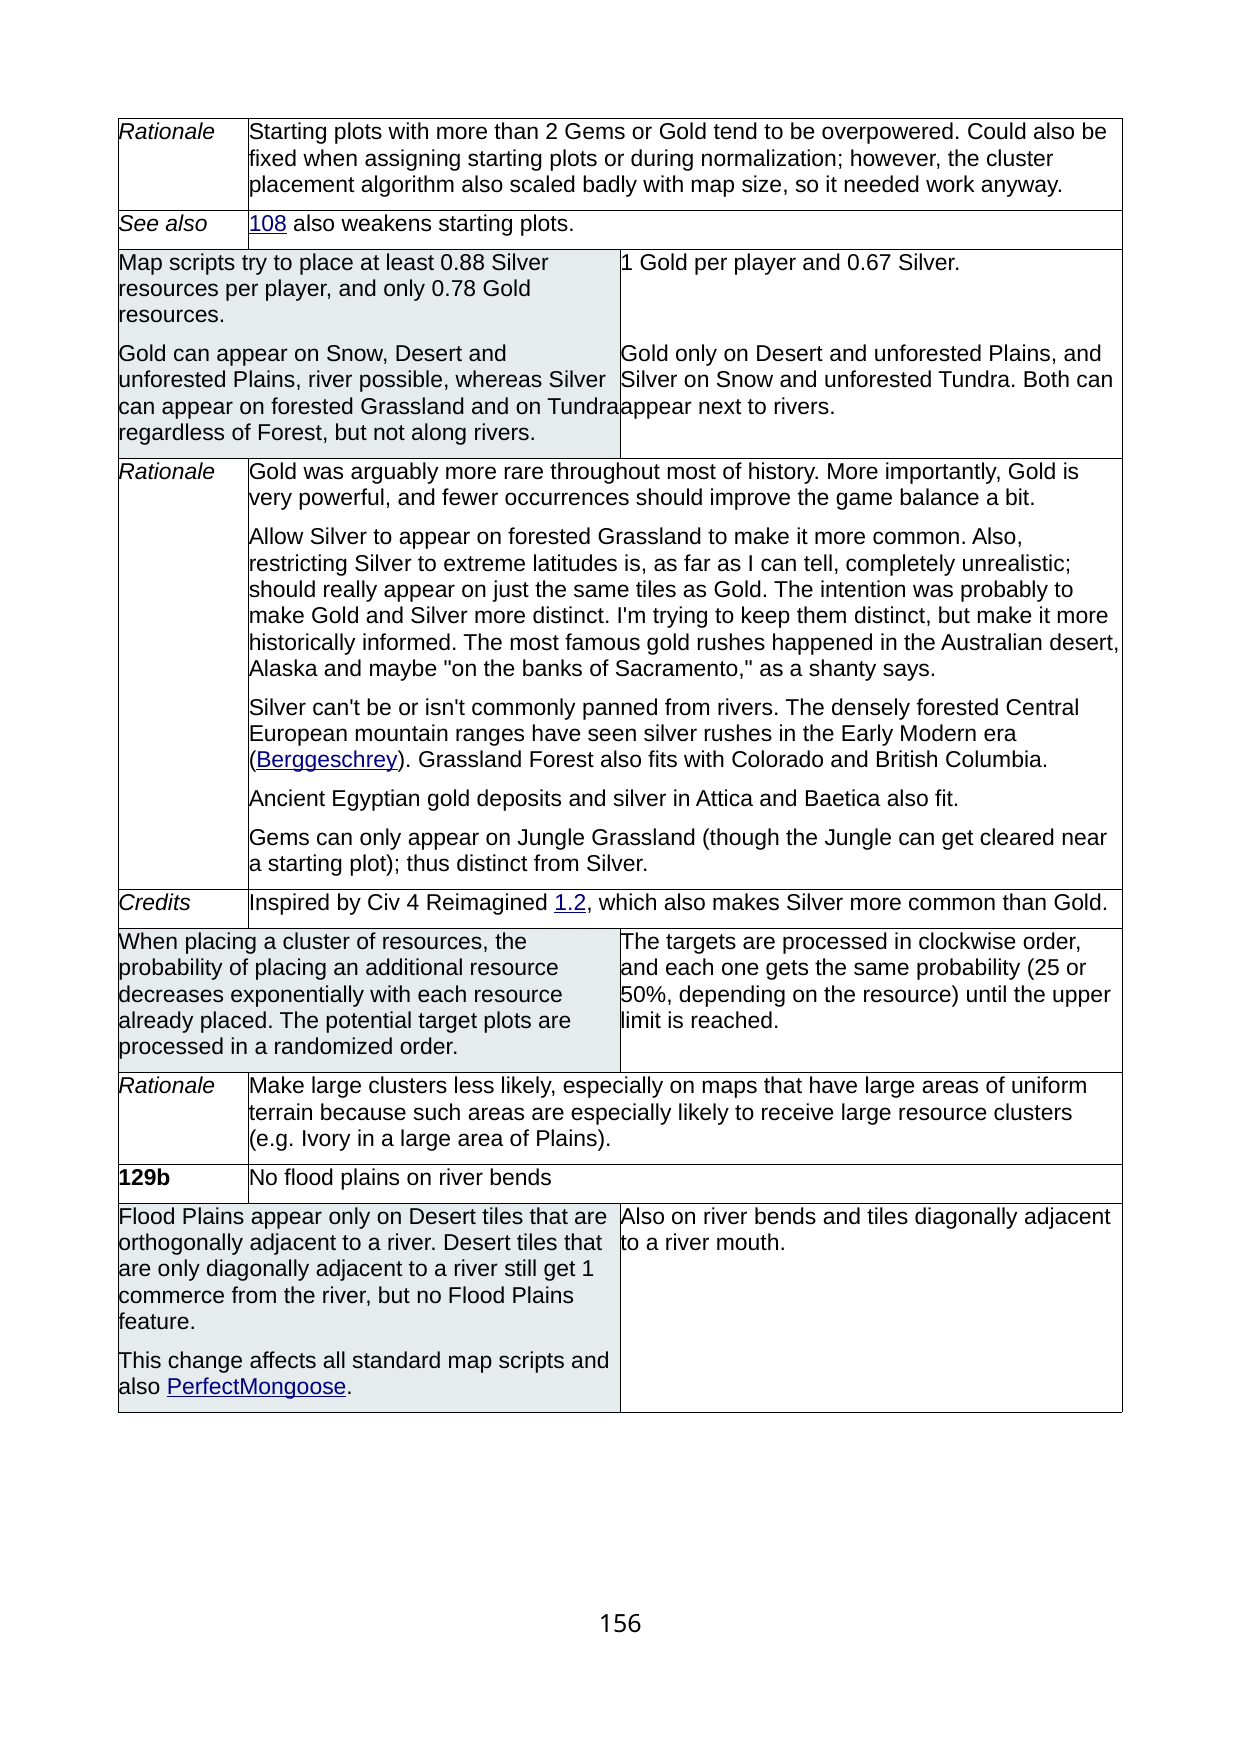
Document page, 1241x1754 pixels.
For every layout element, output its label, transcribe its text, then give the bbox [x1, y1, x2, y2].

table_cell See also [119, 211, 248, 248]
table_cell Credits [119, 890, 248, 928]
table_cell Rationale [119, 119, 248, 210]
table_cell When placing a cluster of resources, the probability of placing an additional resource decreases exponentially with each resource already placed. The potential target plots are processed in a randomized order. [119, 929, 620, 1072]
table_cell Gold was arguably more rare throughout most of history. More importantly, Gold is very powerful, and fewer occurrences should improve the game balance a bit. Allow Silver to appear on forested Grassland to make it more common. Also, restricting Silver to extreme latitudes is, as far as I can tell, completely unrealistic; should really appear on just the same tiles as Gold. The intention was probably to make Gold and Silver more distinct. I'm trying to keep them distinct, but make it more historically informed. The most famous gold rushes happened in the Australian desert, Alaska and maybe "on the banks of Sacramento," as a shanty says. Silver can't be or isn't commonly panned from rivers. The densely forested Central European mountain ranges have seen silver rushes in the Early Modern era (Berggeschrey). Grassland Forest also fits with Colorado and British Columbia. Ancient Egyptian gold deposits and silver in Attica and Baetica also fit. Gems can only appear on Jungle Grassland (though the Jungle can get cleared near a starting plot); thus distinct from Silver. [249, 459, 1122, 889]
table_cell No flood plains on river bends [249, 1165, 1122, 1202]
table_cell The targets are processed in clockwise order, and each one gets the same probability (25 or 50%, depending on the resource) until the upper limit is reached. [621, 929, 1122, 1072]
table_cell 129b [119, 1165, 248, 1202]
table_cell Map scripts try to place at least 0.88 Silver resources per player, and only 0.78 Gold resources. Gold can appear on Snow, Desert and unforested Plains, river possible, whereas Silver can appear on forested Grassland and on Tundra regardless of Forest, but not along rivers. [119, 250, 620, 458]
table_cell Also on river bends and tiles diagonally adjacent to a river mouth. [621, 1204, 1122, 1412]
table_cell Starting plots with more than 2 Gems or Gold tend to be overpowered. Could also be fixed when assigning starting plots or during normalization; however, the cluster placement algorithm also scaled badly with map size, so it needed work anyway. [249, 119, 1122, 210]
table_cell 1 Gold per player and 0.67 Silver. Gold only on Desert and unforested Plains, and Silver on Snow and unforested Tundra. Both can appear next to rivers. [621, 250, 1122, 458]
table_cell Flood Plains appear only on Desert tiles that are orthogonally adjacent to a river. Desert tiles that are only diagonally adjacent to a river still get 1 commerce from the river, but no Flood Plains feature. This change affects all standard map scripts and also PerfectMongoose. [119, 1204, 620, 1412]
table_cell Inspired by Civ 4 Reimagined 1.2, which also makes Silver more common than Gold. [249, 890, 1122, 928]
table_cell Rationale [119, 459, 248, 889]
table_cell Make large clusters less likely, especially on maps that have large areas of uniform terrain because such areas are especially likely to receive large resource clusters (e.g. Ivory in a large area of Plains). [249, 1073, 1122, 1164]
table_cell 108 also weakens starting plots. [249, 211, 1122, 248]
table_cell Rationale [119, 1073, 248, 1164]
